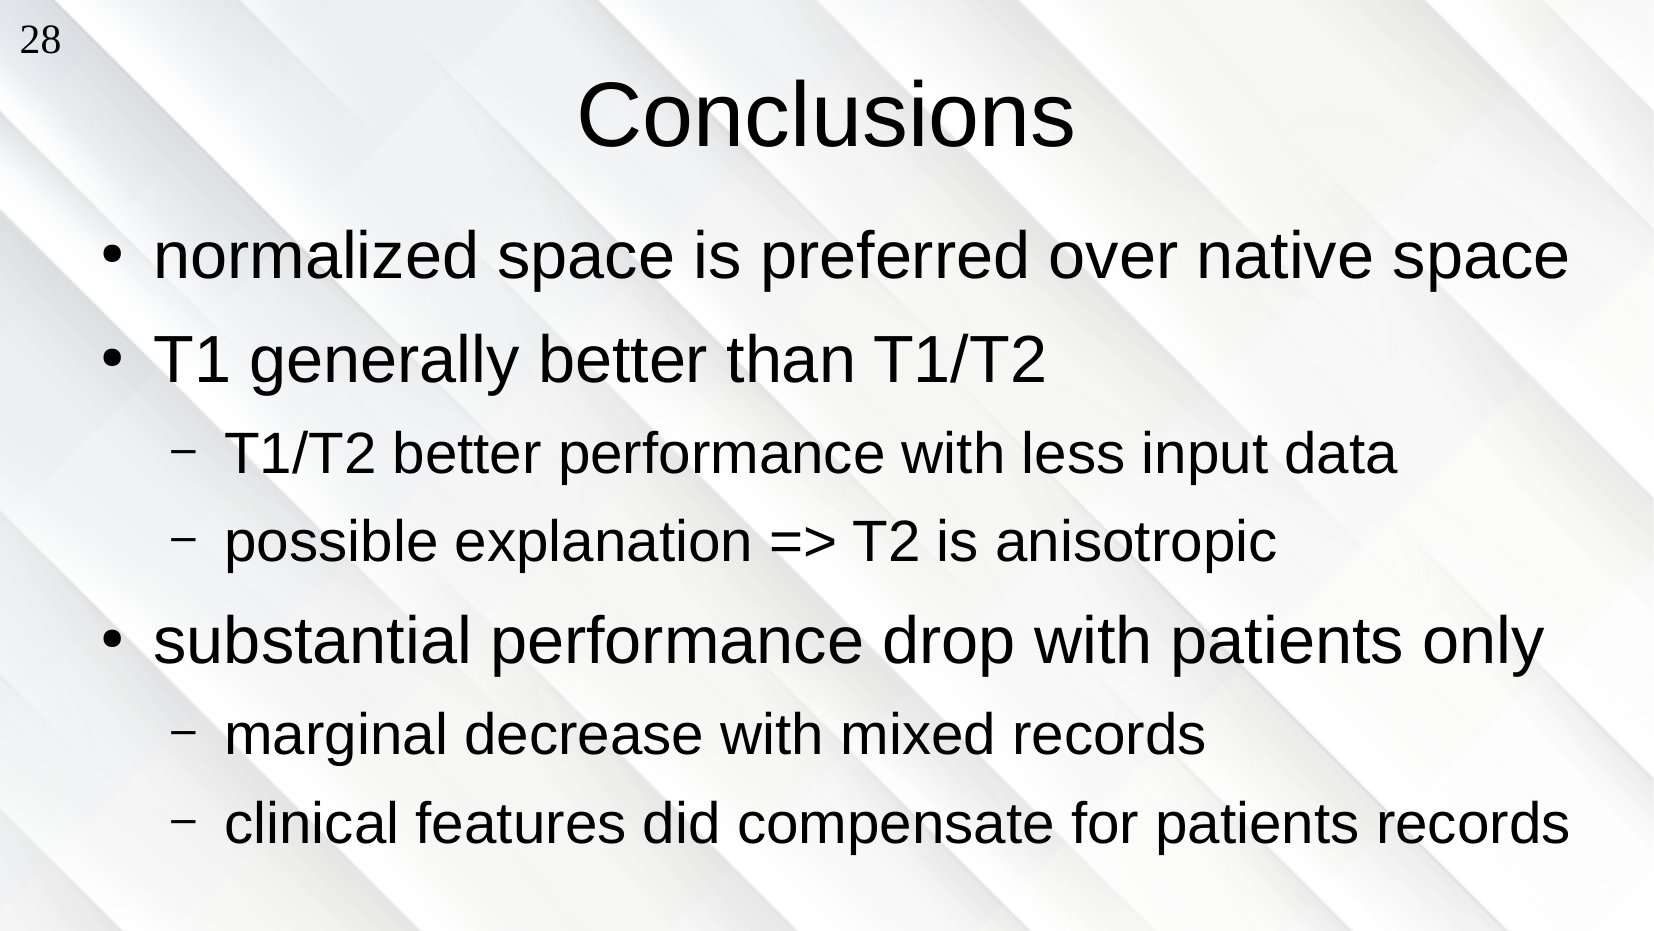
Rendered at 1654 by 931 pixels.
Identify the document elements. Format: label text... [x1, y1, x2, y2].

title Conclusions [82, 37, 1571, 193]
picture [0, 0, 1654, 931]
list normalized space is preferred over native space T1 generally better than T1/T2 T1/T2 better performance with less input data possible explanation => T2 is anisotropic substantial performance drop with patients only marginal decrease with mixed records clinical features did compensate for patients records [82, 217, 1613, 901]
